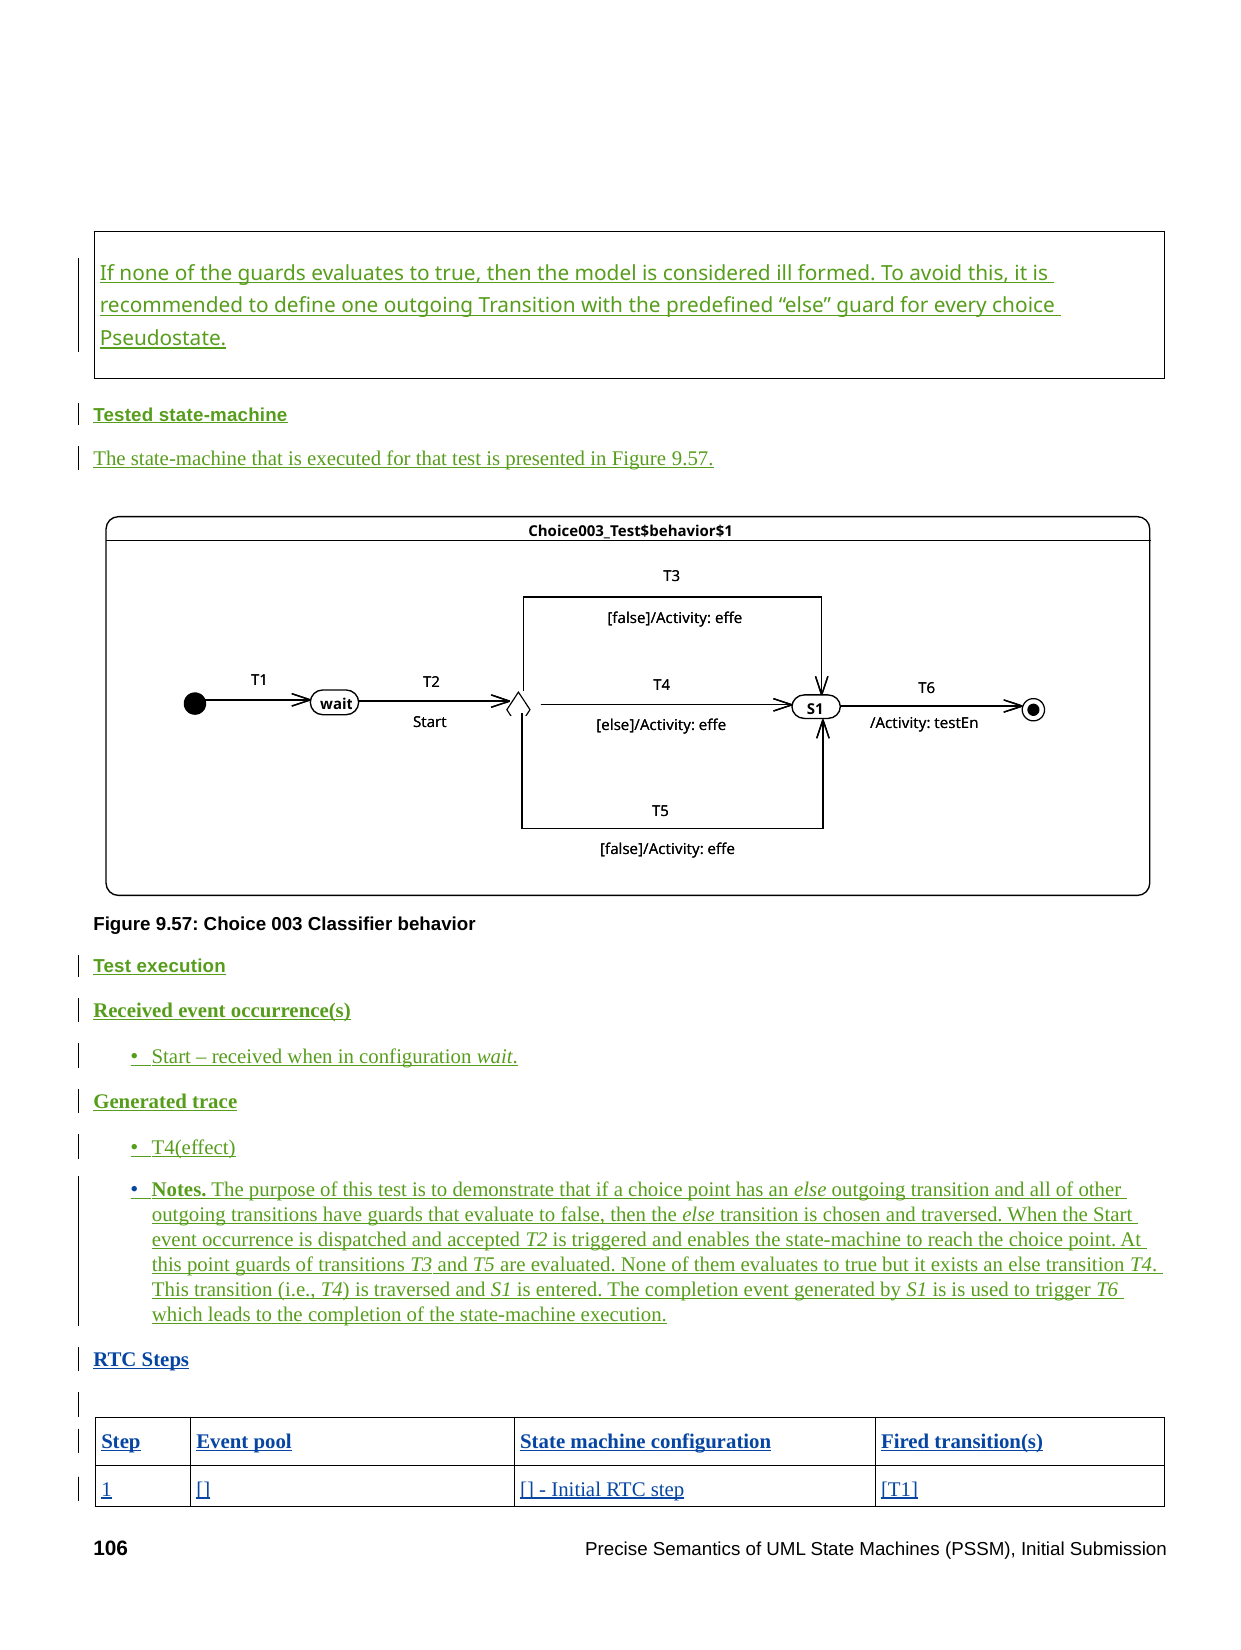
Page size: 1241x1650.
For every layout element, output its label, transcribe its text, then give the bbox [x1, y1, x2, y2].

list Notes. The purpose of this test is to demonstrate that if a choice point has an else outgoing transition and all of other outgoing transitions have guards that evaluate to false, then the else transition is chosen and traversed. When the Start event occurrence is dispatched and accepted T2 is triggered and enables the state-machine to reach the choice point. At this point guards of transitions T3 and T5 are evaluated. None of them evaluates to true but it exists an else transition T4. This transition (i.e., T4) is traversed and S1 is entered. The completion event generated by S1 is is used to trigger T6 which leads to the completion of the state-machine execution. [131, 1176, 1164, 1326]
subtitle Test execution [93, 934, 1164, 977]
table_header State machine configuration [515, 1418, 875, 1465]
table_header Step [96, 1418, 190, 1465]
table_header Fired transition(s) [876, 1418, 1164, 1465]
table_cell [] [191, 1466, 514, 1506]
text RTC Steps [93, 1347, 1164, 1371]
table_cell [] - Initial RTC step [515, 1466, 875, 1506]
text Figure 9.57: Choice 003 Classifier behavior [93, 504, 1164, 934]
subtitle [93, 491, 1164, 504]
table_header Event pool [191, 1418, 514, 1465]
subtitle Tested state-machine [93, 403, 1164, 425]
list Start – received when in configuration wait. [131, 1043, 1164, 1068]
list T4(effect) [131, 1134, 1164, 1159]
table_cell 1 [96, 1466, 190, 1506]
text The state-machine that is executed for that test is presented in Figure 9.57. [93, 446, 1164, 470]
text Received event occurrence(s) [93, 998, 1164, 1022]
table_cell [T1] [876, 1466, 1164, 1506]
text Generated trace [93, 1089, 1164, 1113]
table_cell If none of the guards evaluates to true, then the model is considered ill formed. To avoid this, it is recommended to define one outgoing Transition with the predefined “else” guard for every choice Pseudostate. [95, 232, 1164, 378]
